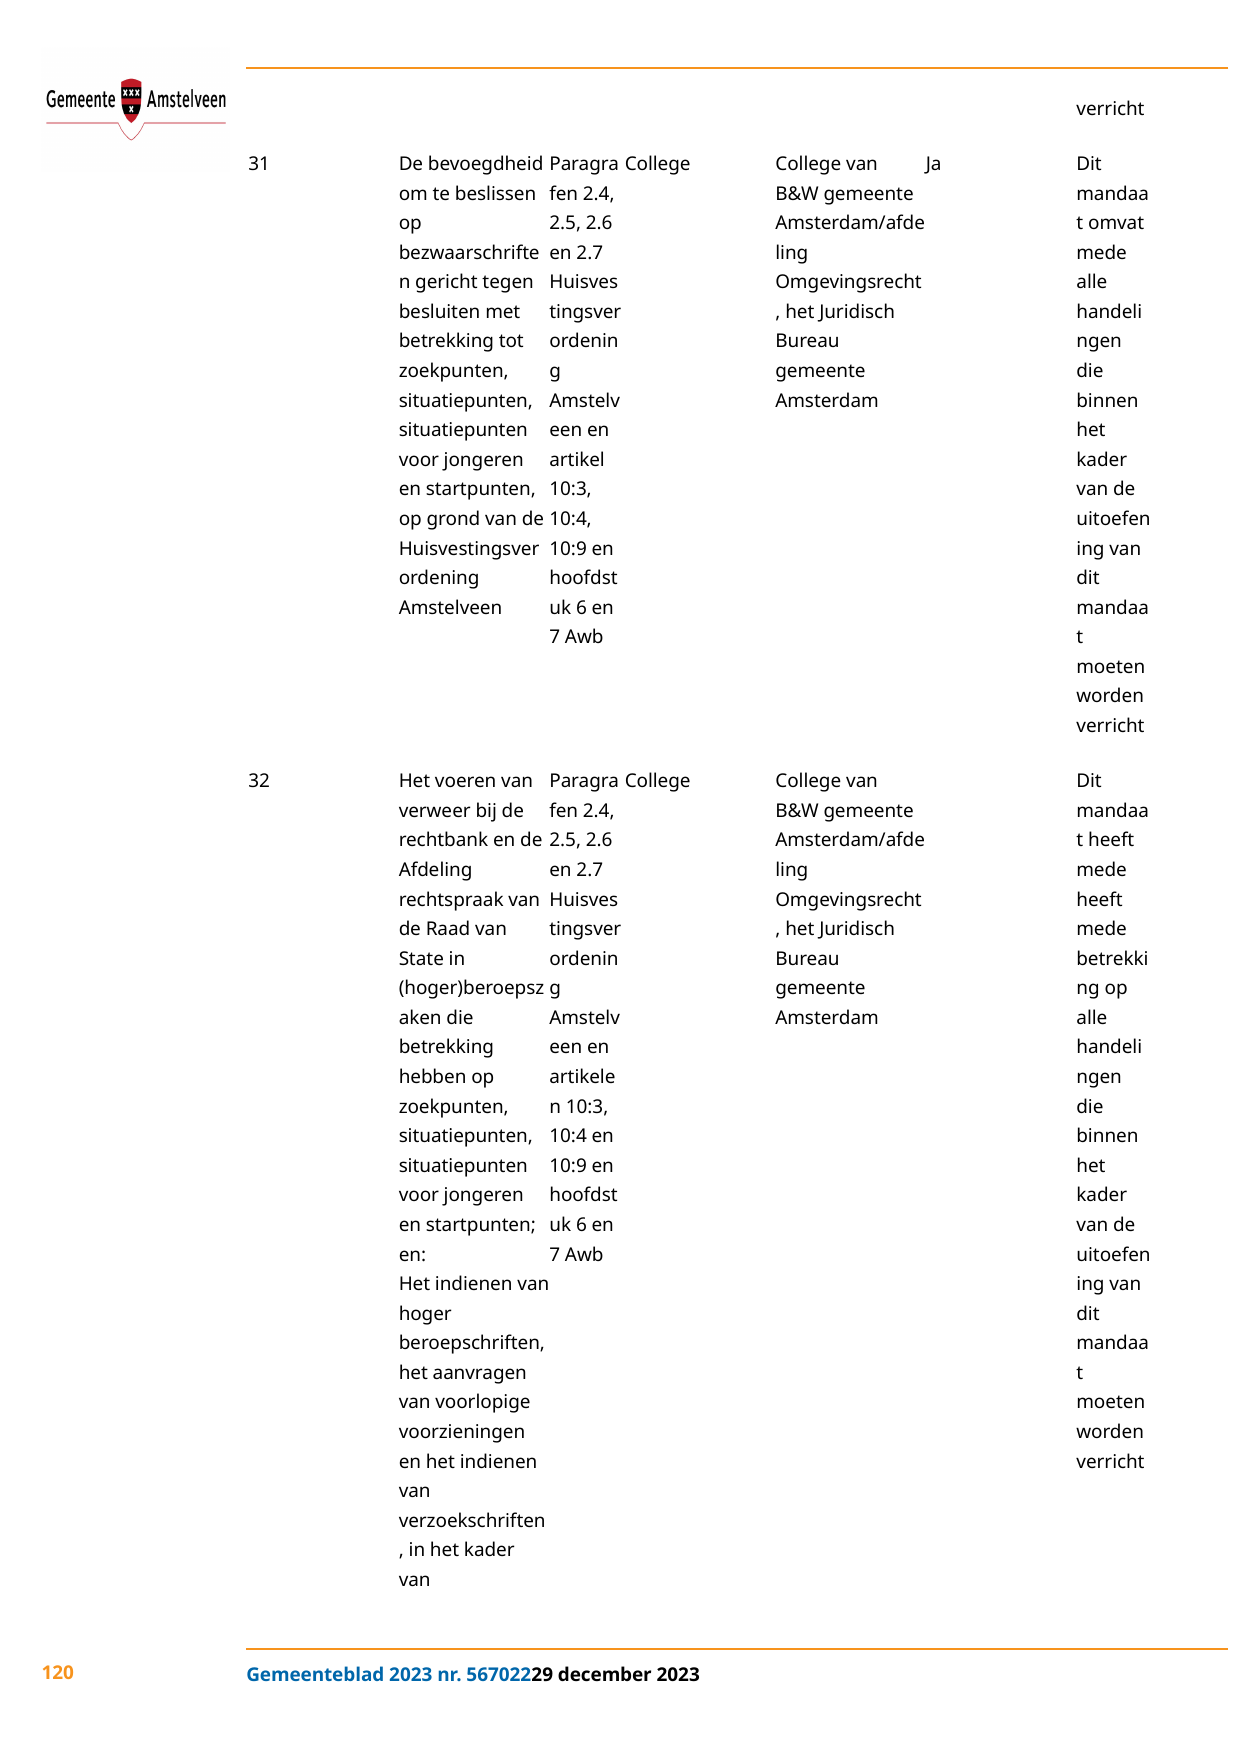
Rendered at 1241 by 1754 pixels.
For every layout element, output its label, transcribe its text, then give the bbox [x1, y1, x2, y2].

table_cell [1001, 150, 1076, 767]
table_cell 31 [248, 150, 398, 767]
table_cell Het voeren van verweer bij de rechtbank en de Afdeling rechtspraak van de Raad van State in (hoger)beroepszaken die betrekking hebben op zoekpunten, situatiepunten, situatiepunten voor jongeren en startpunten; en: Het indienen van hoger beroepschriften, het aanvragen van voorlopige voorzieningen en het indienen van verzoekschriften, in het kader van [399, 768, 549, 1592]
table_cell [775, 95, 926, 150]
table_cell [549, 95, 624, 150]
table_cell 32 [248, 768, 398, 1592]
table_cell [1001, 768, 1076, 1592]
table_cell De bevoegdheid om te beslissen op bezwaarschriften gericht tegen besluiten met betrekking tot zoekpunten, situatiepunten, situatiepunten voor jongeren en startpunten, op grond van de Huisvestingsverordening Amstelveen [399, 150, 549, 767]
table_cell [399, 95, 549, 150]
table_cell College [625, 150, 775, 767]
table_cell [926, 768, 1001, 1592]
table_cell [625, 95, 775, 150]
table_cell Ja [926, 150, 1001, 767]
table_cell [926, 95, 1001, 150]
table_cell College [625, 768, 775, 1592]
table_cell Paragrafen 2.4, 2.5, 2.6 en 2.7 Huisvestingsverordening Amstelveen en artikelen 10:3, 10:4 en 10:9 en hoofdstuk 6 en 7 Awb [549, 768, 624, 1592]
table_cell College van B&W gemeente Amsterdam/afdeling Omgevingsrecht, het Juridisch Bureau gemeente Amsterdam [775, 768, 926, 1592]
table_cell [1001, 95, 1076, 150]
table_cell [248, 95, 398, 150]
table_cell Paragrafen 2.4, 2.5, 2.6 en 2.7 Huisvestingsverordening Amstelveen en artikel 10:3, 10:4, 10:9 en hoofdstuk 6 en 7 Awb [549, 150, 624, 767]
table_cell verricht [1076, 95, 1152, 150]
table_cell Dit mandaat omvat mede alle handelingen die binnen het kader van de uitoefening van dit mandaat moeten worden verricht [1076, 150, 1152, 767]
picture [41, 47, 231, 172]
table_cell College van B&W gemeente Amsterdam/afdeling Omgevingsrecht, het Juridisch Bureau gemeente Amsterdam [775, 150, 926, 767]
table_cell Dit mandaat heeft mede heeft mede betrekking op alle handelingen die binnen het kader van de uitoefening van dit mandaat moeten worden verricht [1076, 768, 1152, 1592]
